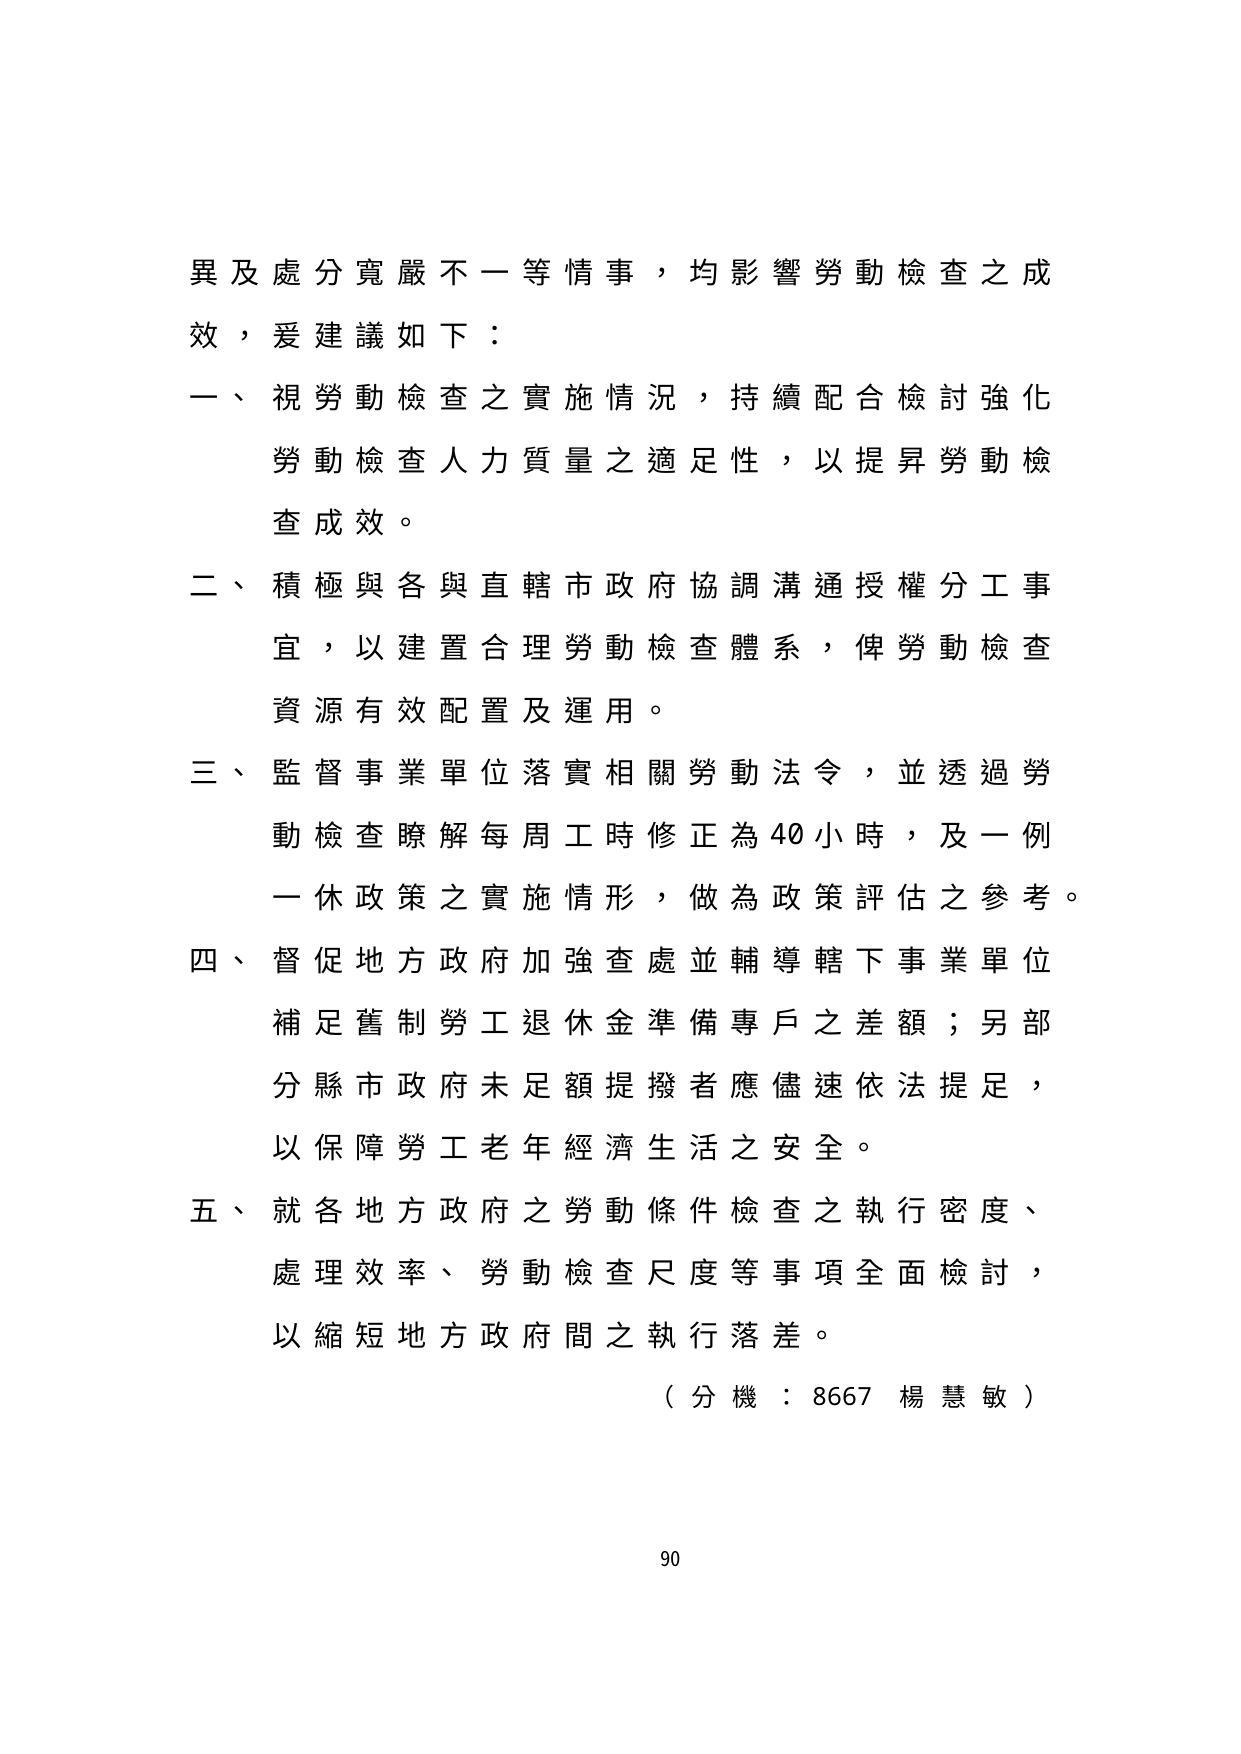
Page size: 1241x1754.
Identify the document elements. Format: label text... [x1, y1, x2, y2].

text 三、監督事業單位落實相關勞動法令，並透過勞動檢查瞭解每周工時修正為40小時，及一例一休政策之實施情形，做為政策評估之參考。 [183, 729, 1058, 917]
text 四、督促地方政府加強查處並輔導轄下事業單位補足舊制勞工退休金準備專戶之差額；另部分縣市政府未足額提撥者應儘速依法提足，以保障勞工老年經濟生活之安全。 [183, 917, 1058, 1167]
text 五、就各地方政府之勞動條件檢查之執行密度、處理效率、勞動檢查尺度等事項全面檢討，以縮短地方政府間之執行落差。 [183, 1167, 1058, 1354]
text 二、積極與各與直轄市政府協調溝通授權分工事宜，以建置合理勞動檢查體系，俾勞動檢查資源有效配置及運用。 [183, 542, 1058, 729]
text （分機：8667 楊慧敏） [183, 1354, 1058, 1417]
text 異及處分寬嚴不一等情事，均影響勞動檢查之成效，爰建議如下： [183, 229, 1058, 354]
text 一、視勞動檢查之實施情況，持續配合檢討強化勞動檢查人力質量之適足性，以提昇勞動檢查成效。 [183, 354, 1058, 542]
